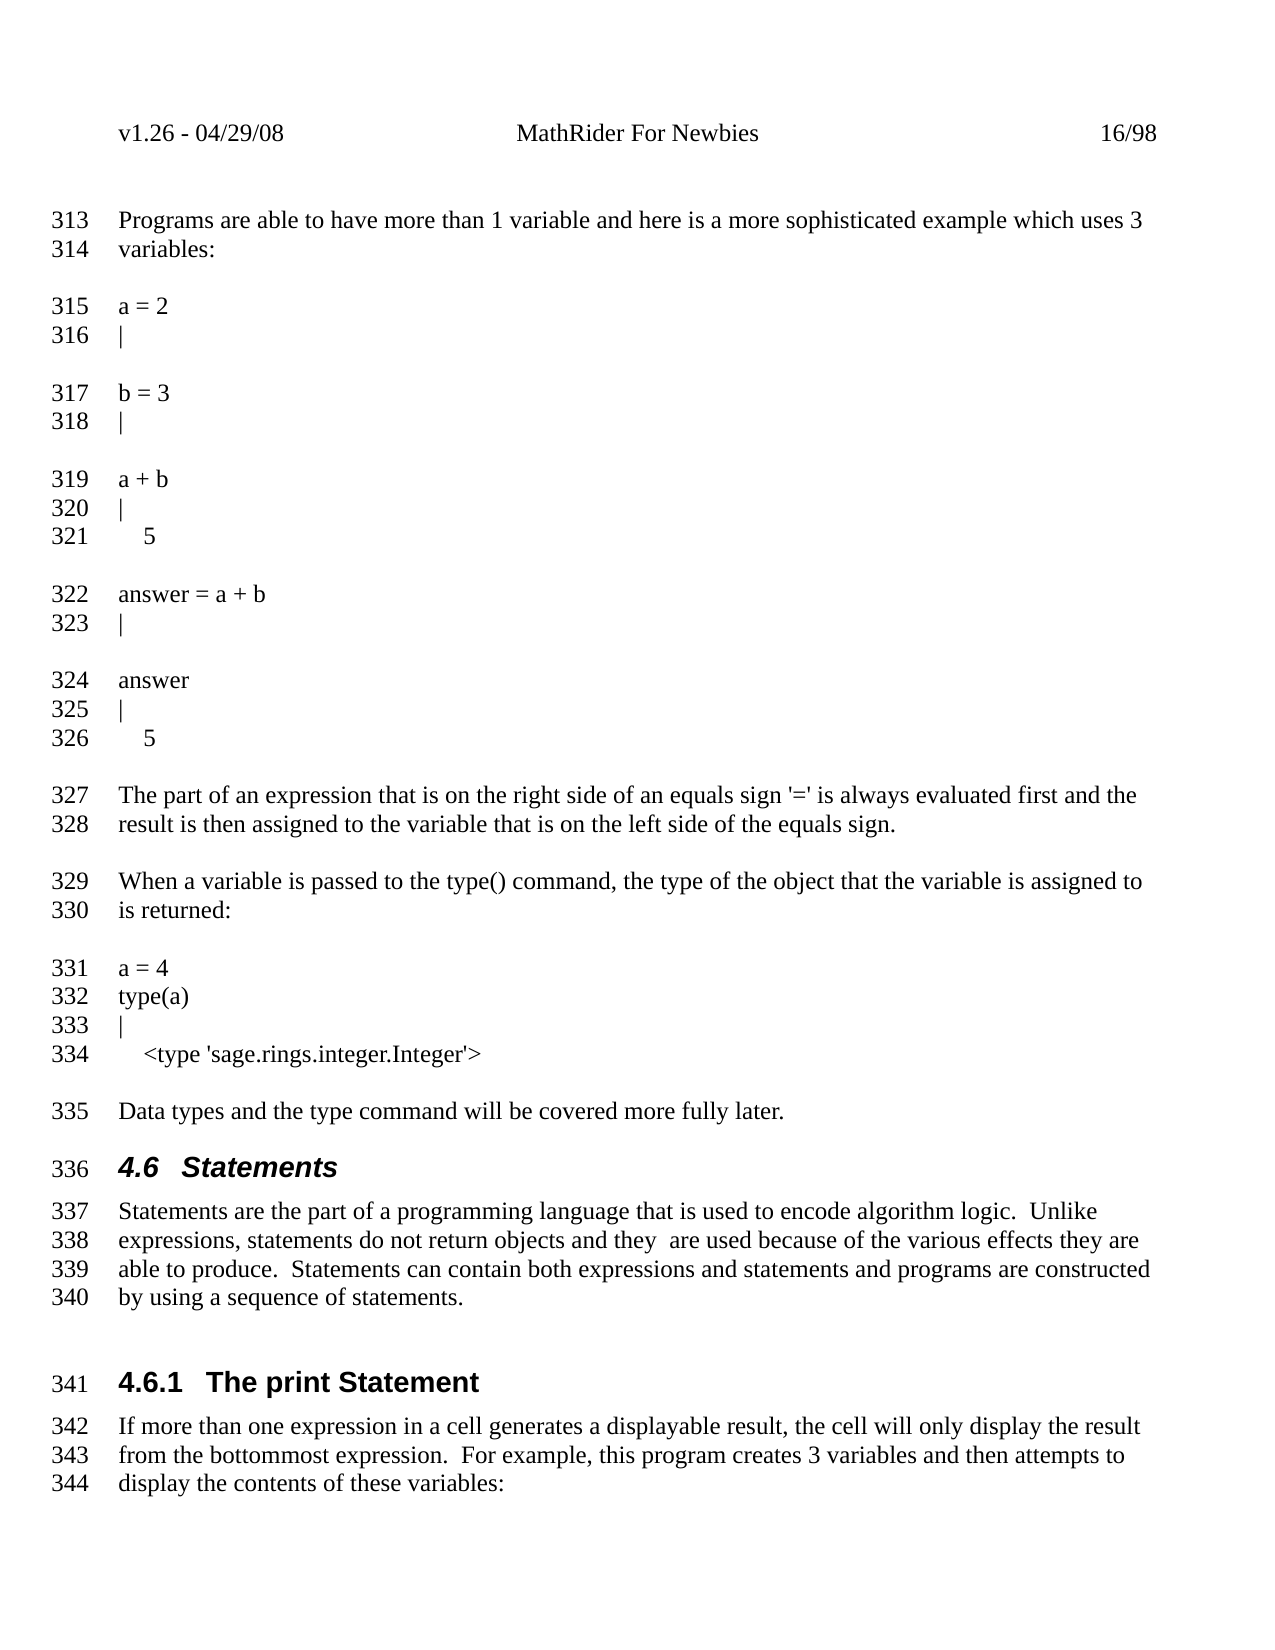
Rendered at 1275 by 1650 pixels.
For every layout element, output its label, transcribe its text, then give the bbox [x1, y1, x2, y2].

text Data types and the type command will be covered more fully later. [118, 1096, 1157, 1125]
text answer = a + b [118, 579, 1157, 608]
text | [118, 694, 1157, 723]
text Programs are able to have more than 1 variable and here is a more sophisticated example which uses 3 variables: [118, 205, 1157, 263]
text 5 [118, 521, 1157, 550]
subtitle The print Statement [118, 1365, 1157, 1398]
text | [118, 1010, 1157, 1039]
text Statements are the part of a programming language that is used to encode algorithm logic. Unlike expressions, statements do not return objects and they are used because of the various effects they are able to produce. Statements can contain both expressions and statements and programs are constructed by using a sequence of statements. [118, 1196, 1157, 1311]
text b = 3 [118, 378, 1157, 406]
text If more than one expression in a cell generates a displayable result, the cell will only display the result from the bottommost expression. For example, this program creates 3 variables and then attempts to display the contents of these variables: [118, 1411, 1157, 1497]
text a = 2 [118, 291, 1157, 320]
text <type 'sage.rings.integer.Integer'> [118, 1039, 1157, 1068]
text | [118, 406, 1157, 435]
text answer [118, 665, 1157, 694]
text | [118, 493, 1157, 521]
text | [118, 320, 1157, 349]
text The part of an expression that is on the right side of an equals sign '=' is always evaluated first and the result is then assigned to the variable that is on the left side of the equals sign. [118, 780, 1157, 838]
subtitle Statements [118, 1150, 1157, 1184]
text a = 4 [118, 953, 1157, 981]
text When a variable is passed to the type() command, the type of the object that the variable is assigned to is returned: [118, 866, 1157, 924]
text type(a) [118, 981, 1157, 1010]
text | [118, 608, 1157, 636]
text a + b [118, 464, 1157, 493]
text 5 [118, 723, 1157, 751]
